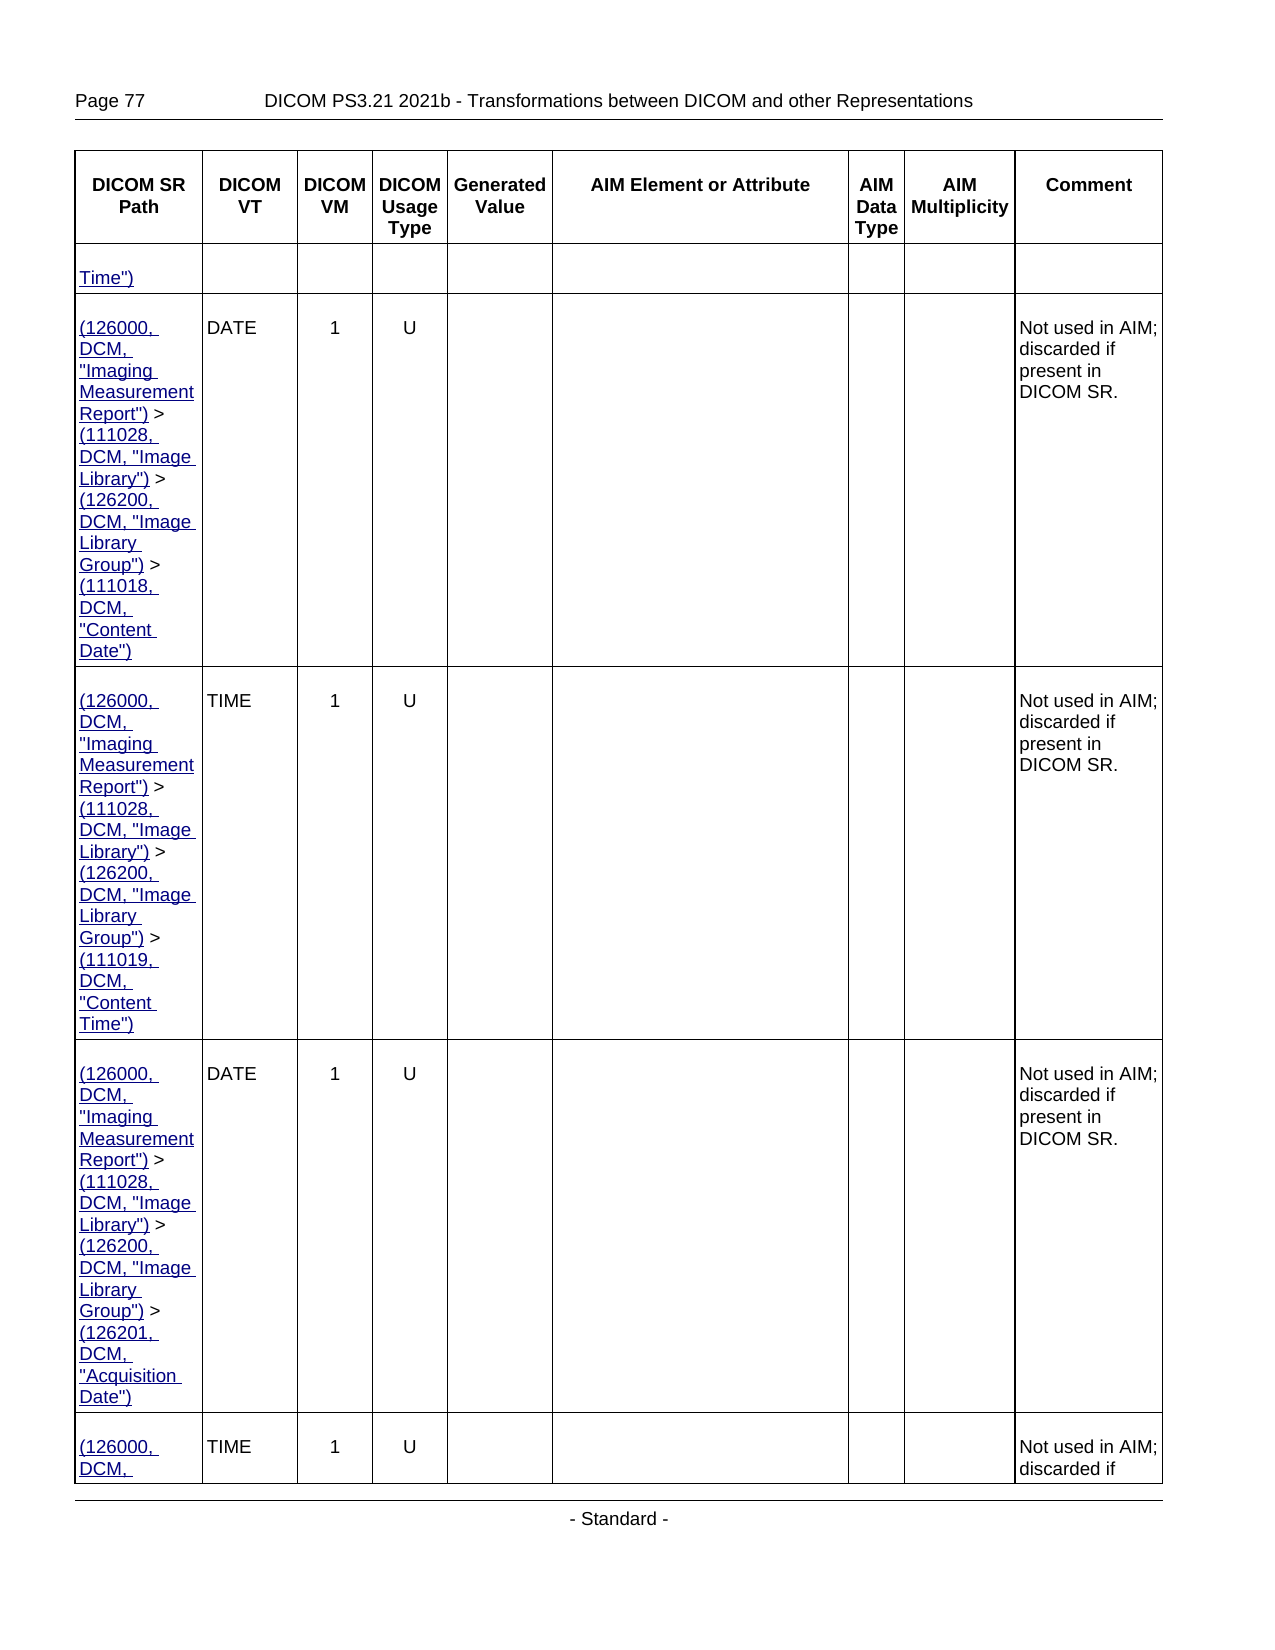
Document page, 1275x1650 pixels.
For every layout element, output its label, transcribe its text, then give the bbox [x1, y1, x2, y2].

table_cell 1 [298, 1040, 372, 1412]
table_cell Not used in AIM; discarded if present in DICOM SR. [1016, 294, 1162, 666]
table_header DICOM VT [203, 151, 297, 243]
table_cell U [373, 667, 447, 1039]
table_cell DATE [203, 1040, 297, 1412]
table_cell (126000, DCM, "Imaging Measurement Report") > (111028, DCM, "Image Library") > (126200, DCM, "Image Library Group") > (111019, DCM, "Content Time") [76, 667, 202, 1039]
table_header DICOM Usage Type [373, 151, 447, 243]
table_cell [373, 244, 447, 292]
table_cell (126000, DCM, "Imaging Measurement Report") > (111028, DCM, "Image Library") > (126200, DCM, "Image Library Group") > (126201, DCM, "Acquisition Date") [76, 1040, 202, 1412]
table_header AIM Element or Attribute [553, 151, 848, 243]
table_cell 1 [298, 667, 372, 1039]
table_cell 1 [298, 294, 372, 666]
table_cell [905, 1040, 1014, 1412]
table_cell Not used in AIM; discarded if present in DICOM SR. [1016, 1040, 1162, 1412]
table_cell DATE [203, 294, 297, 666]
table_cell U [373, 294, 447, 666]
table_cell U [373, 1040, 447, 1412]
table_cell [553, 244, 848, 292]
table_cell [448, 1413, 552, 1483]
table_cell [203, 244, 297, 292]
table_cell [905, 1413, 1014, 1483]
table_cell [553, 294, 848, 666]
table_cell [849, 244, 904, 292]
table_cell [905, 244, 1014, 292]
table_header Comment [1016, 151, 1162, 243]
table_header AIM Multiplicity [905, 151, 1014, 243]
table_cell [905, 667, 1014, 1039]
table_cell [448, 667, 552, 1039]
table_cell (126000, DCM, "Imaging Measurement Report") > (111028, DCM, "Image Library") > (126200, DCM, "Image Library Group") > (111018, DCM, "Content Date") [76, 294, 202, 666]
table_cell [448, 1040, 552, 1412]
table_cell [448, 294, 552, 666]
table_cell 1 [298, 1413, 372, 1483]
table_cell Not used in AIM; discarded if [1016, 1413, 1162, 1483]
table_cell [298, 244, 372, 292]
table_cell Not used in AIM; discarded if present in DICOM SR. [1016, 667, 1162, 1039]
table_cell TIME [203, 667, 297, 1039]
table_cell [849, 1040, 904, 1412]
table_cell (126000, DCM, [76, 1413, 202, 1483]
table_header DICOM SR Path [76, 151, 202, 243]
table_header DICOM VM [298, 151, 372, 243]
table_header Generated Value [448, 151, 552, 243]
table_cell Time") [76, 244, 202, 292]
table_cell [905, 294, 1014, 666]
table_cell [1016, 244, 1162, 292]
table_cell [553, 667, 848, 1039]
table_cell [553, 1040, 848, 1412]
table_cell [849, 294, 904, 666]
table_cell [849, 1413, 904, 1483]
table_cell [849, 667, 904, 1039]
table_cell U [373, 1413, 447, 1483]
table_cell [448, 244, 552, 292]
table_cell TIME [203, 1413, 297, 1483]
table_cell [553, 1413, 848, 1483]
table_header AIM Data Type [849, 151, 904, 243]
